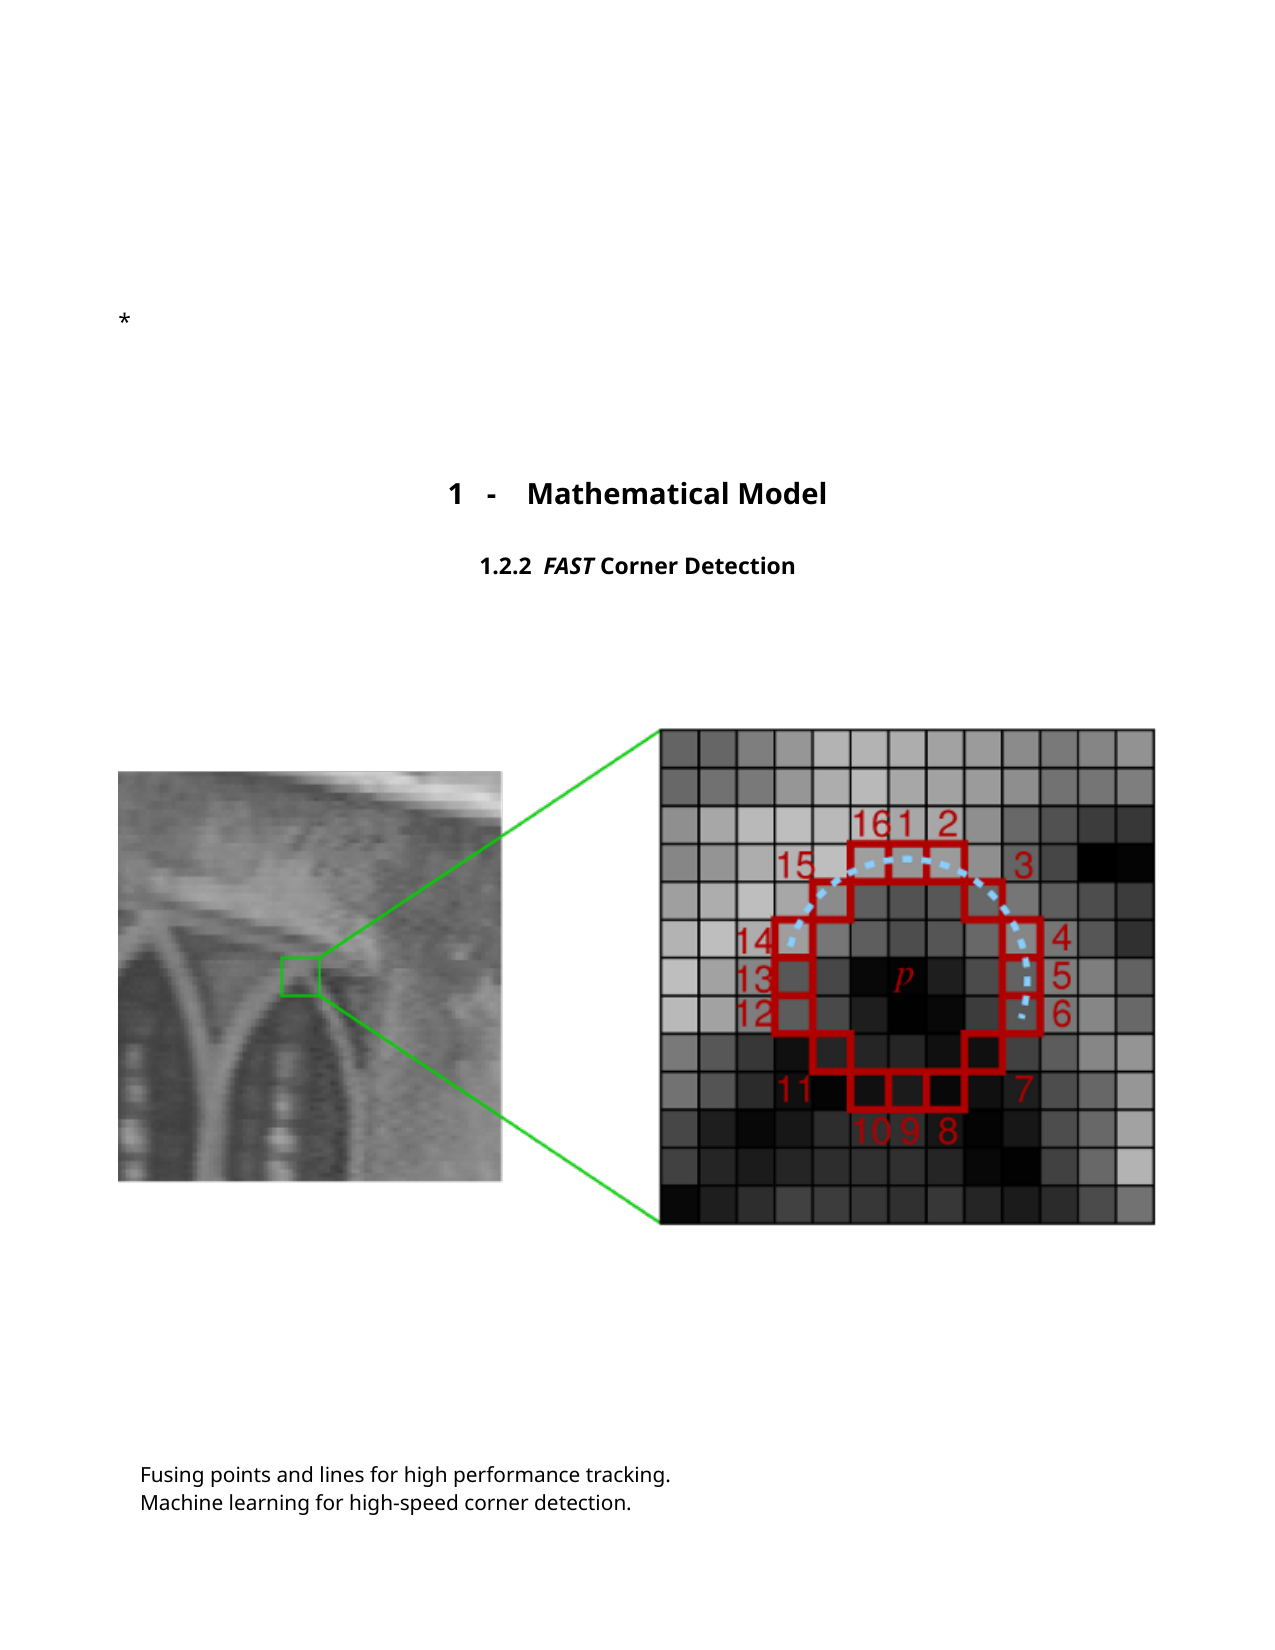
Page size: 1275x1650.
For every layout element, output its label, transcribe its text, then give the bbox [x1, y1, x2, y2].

text 1 - Mathematical Model [118, 473, 1157, 513]
text Fusing points and lines for high performance tracking. [118, 1460, 1157, 1488]
text Machine learning for high-speed corner detection. [118, 1488, 1157, 1517]
text * [118, 306, 1157, 337]
picture [118, 728, 1157, 1227]
text 1.2.2 FAST Corner Detection [118, 550, 1157, 581]
